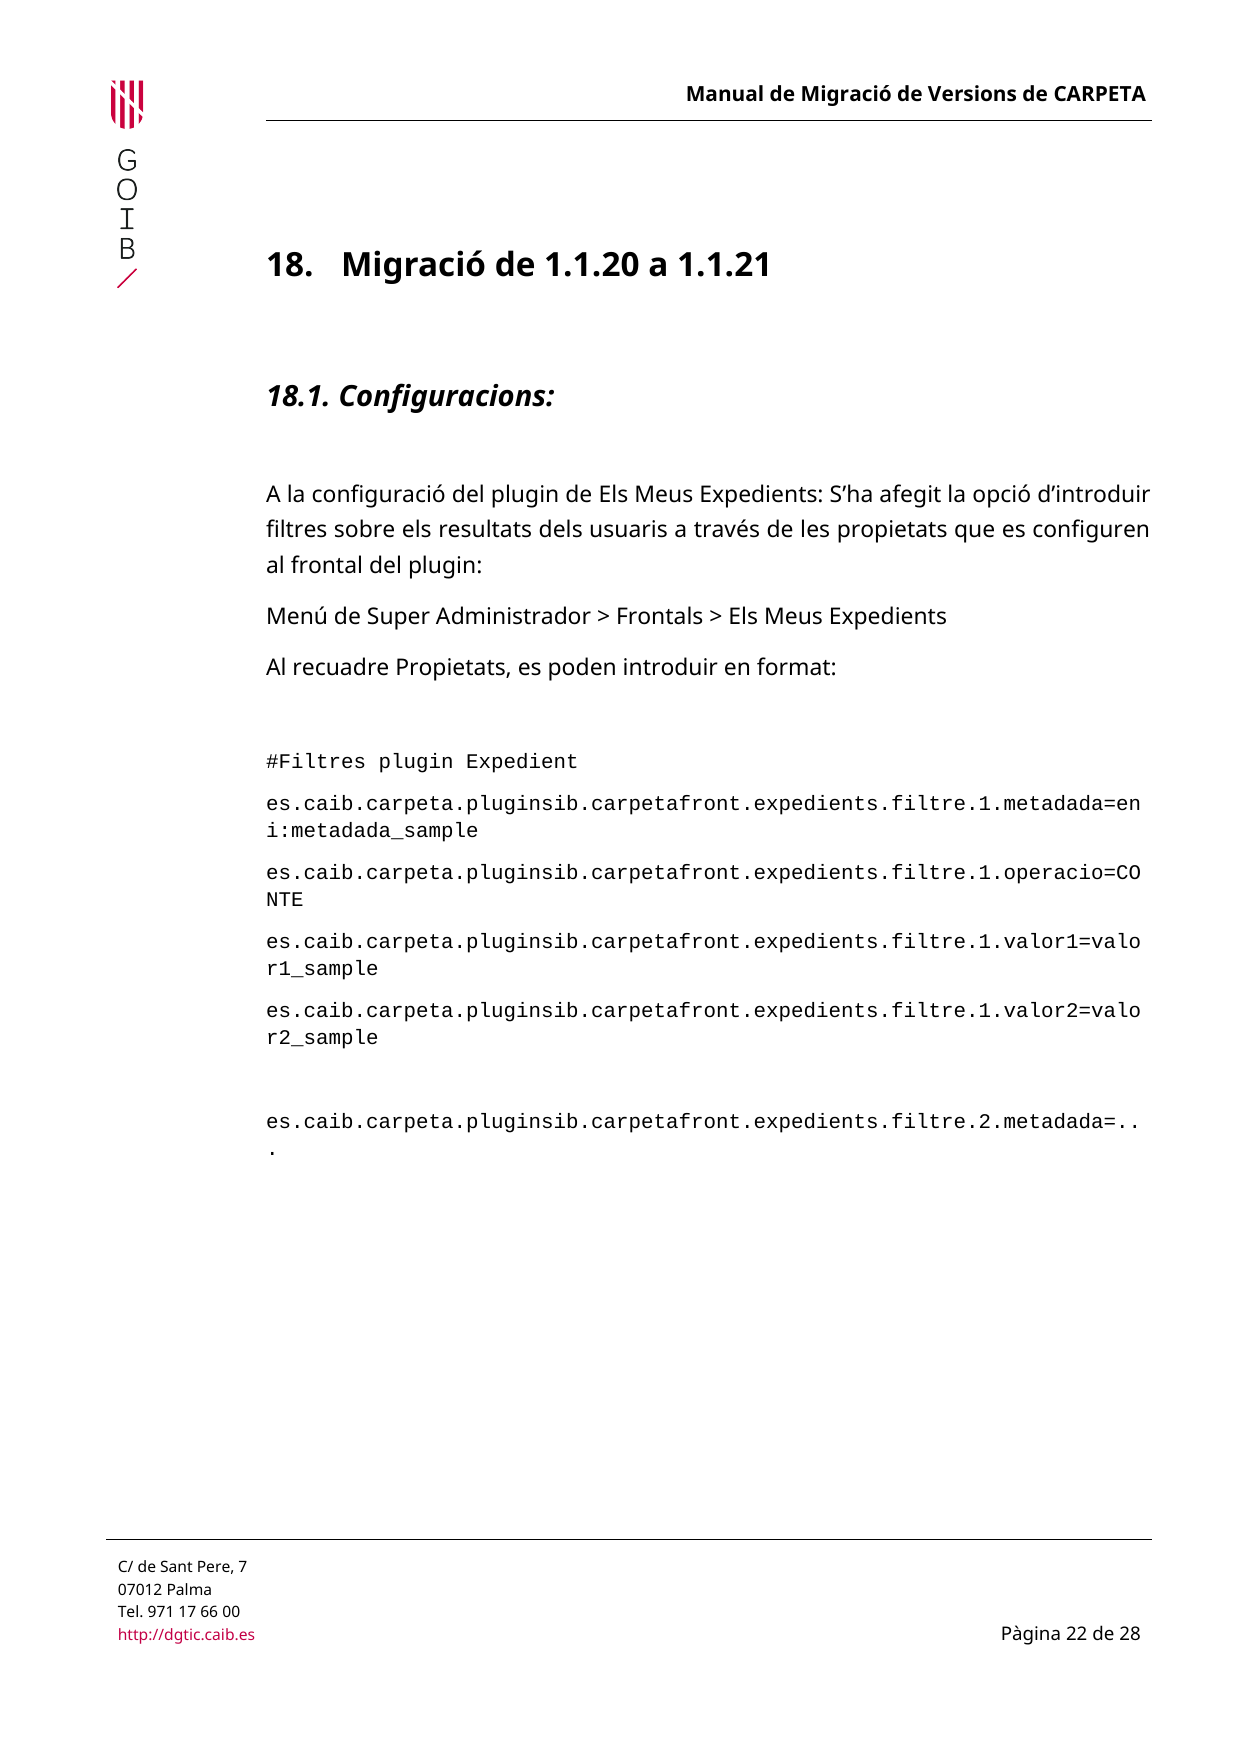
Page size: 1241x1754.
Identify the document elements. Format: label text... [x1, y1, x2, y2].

text A la configuració del plugin de Els Meus Expedients: S’ha afegit la opció d’introduir filtres sobre els resultats dels usuaris a través de les propietats que es configuren al frontal del plugin: [266, 477, 1152, 581]
subtitle Configuracions: [266, 375, 1152, 414]
text Al recuadre Propietats, es poden introduir en format: [266, 650, 1152, 682]
text #Filtres plugin Expedient [266, 751, 1152, 775]
text es.caib.carpeta.pluginsib.carpetafront.expedients.filtre.1.valor2=valor2_sample [266, 1000, 1152, 1051]
picture [82, 57, 172, 319]
subtitle Migració de 1.1.20 a 1.1.21 [266, 241, 1152, 286]
text es.caib.carpeta.pluginsib.carpetafront.expedients.filtre.1.metadada=eni:metadada_sample [266, 793, 1152, 844]
text es.caib.carpeta.pluginsib.carpetafront.expedients.filtre.1.operacio=CONTE [266, 862, 1152, 913]
text Menú de Super Administrador > Frontals > Els Meus Expedients [266, 600, 1152, 631]
text es.caib.carpeta.pluginsib.carpetafront.expedients.filtre.2.metadada=... [266, 1111, 1152, 1162]
text es.caib.carpeta.pluginsib.carpetafront.expedients.filtre.1.valor1=valor1_sample [266, 931, 1152, 982]
